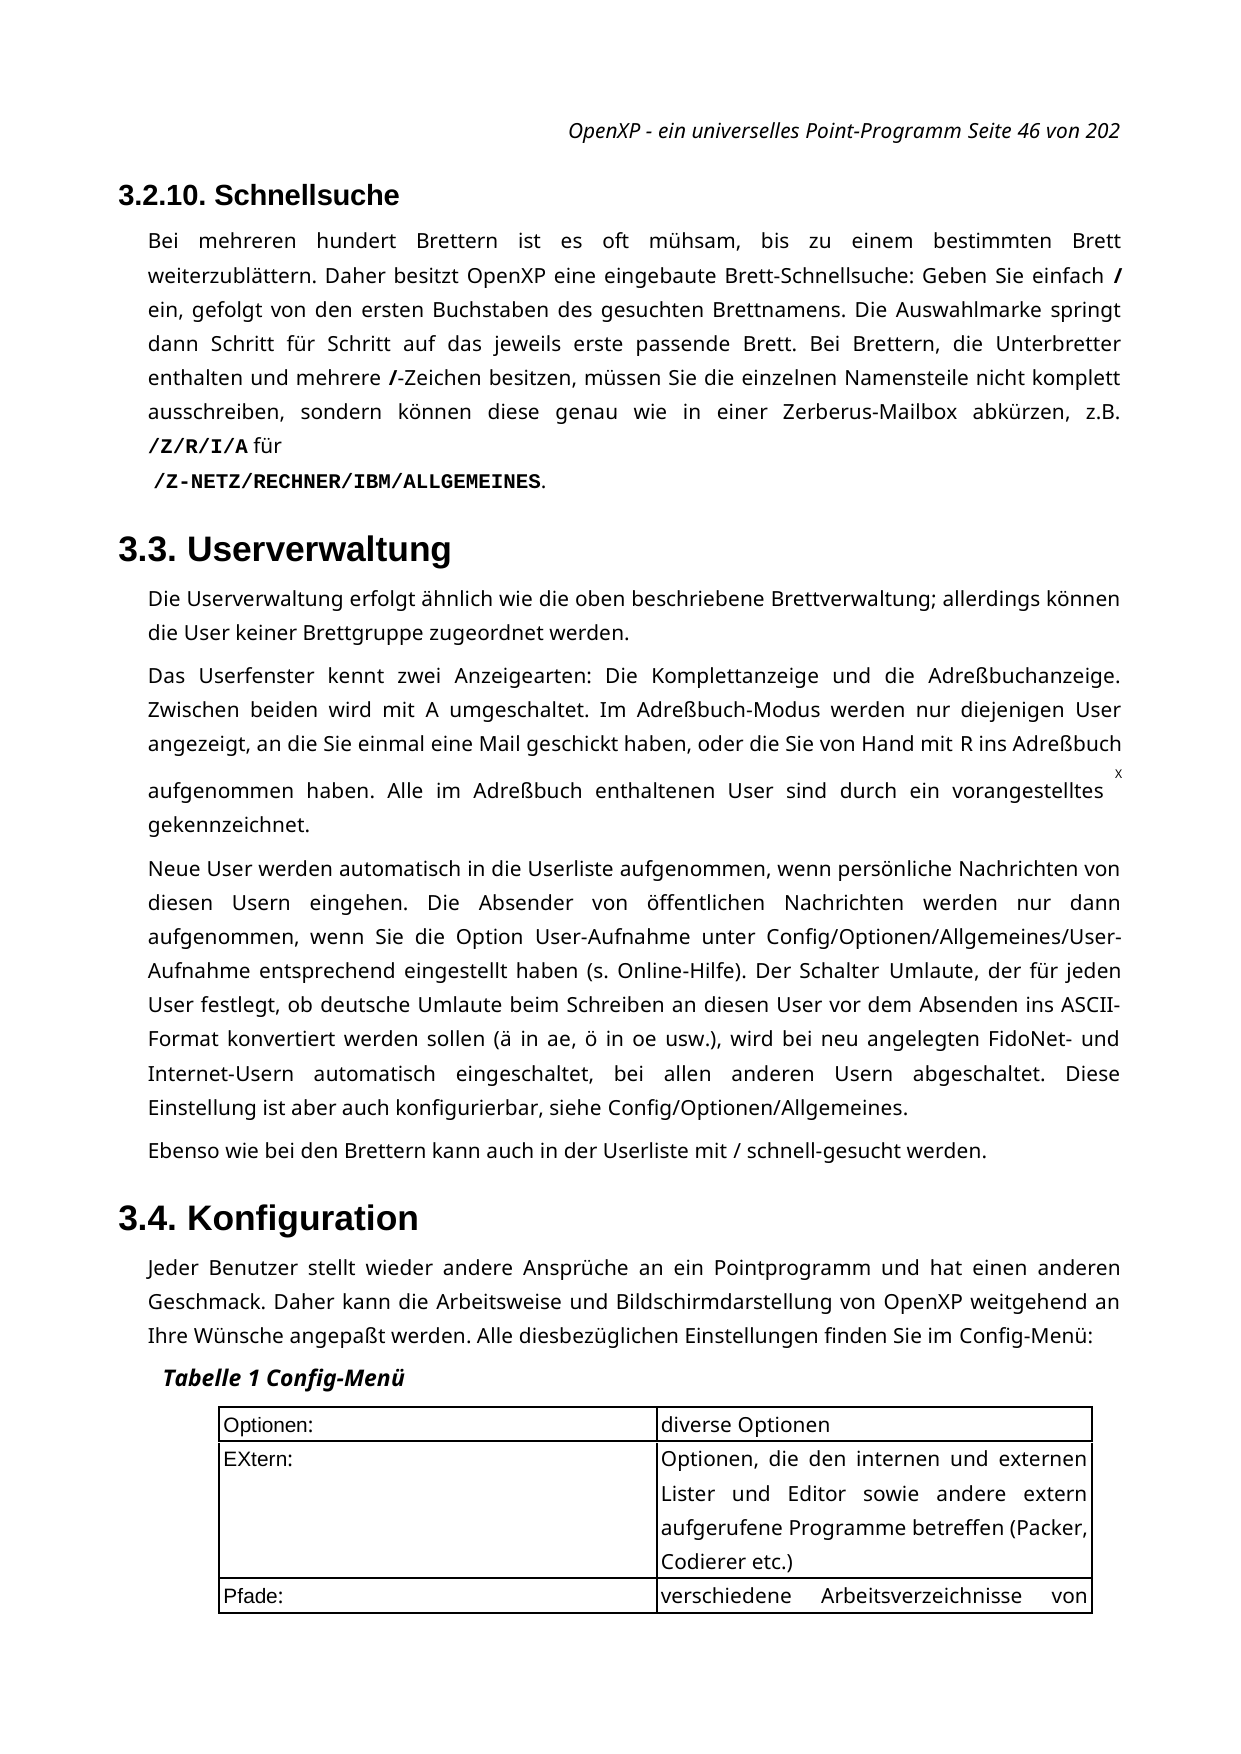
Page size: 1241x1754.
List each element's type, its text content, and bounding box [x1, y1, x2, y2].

text Bei mehreren hundert Brettern ist es oft mühsam, bis zu einem bestimmten Brett weiterzublättern. Daher besitzt OpenXP eine eingebaute Brett-Schnellsuche: Geben Sie einfach / ein, gefolgt von den ersten Buchstaben des gesuchten Brettnamens. Die Auswahlmarke springt dann Schritt für Schritt auf das jeweils erste passende Brett. Bei Brettern, die Unterbretter enthalten und mehrere /-Zeichen besitzen, müssen Sie die einzelnen Namensteile nicht komplett ausschreiben, sondern können diese genau wie in einer Zerberus-Mailbox abkürzen, z.B. /Z/R/I/A für /Z-NETZ/RECHNER/IBM/ALLGEMEINES. [148, 226, 1122, 495]
text Neue User werden automatisch in die Userliste aufgenommen, wenn persönliche Nachrichten von diesen Usern eingehen. Die Absender von öffentlichen Nachrichten werden nur dann aufgenommen, wenn Sie die Option User-Aufnahme unter Config/Optionen/Allgemeines/User-Aufnahme entsprechend eingestellt haben (s. Online-Hilfe). Der Schalter Umlaute, der für jeden User festlegt, ob deutsche Umlaute beim Schreiben an diesen User vor dem Absenden ins ASCII-Format konvertiert werden sollen (ä in ae, ö in oe usw.), wird bei neu angelegten FidoNet- und Internet-Usern automatisch eingeschaltet, bei allen anderen Usern abgeschaltet. Diese Einstellung ist aber auch konfigurierbar, siehe Config/Optionen/Allgemeines. [148, 853, 1122, 1121]
subtitle 3.4. Konfiguration [118, 1191, 1122, 1238]
text Ebenso wie bei den Brettern kann auch in der Userliste mit / schnell-gesucht werden. [148, 1136, 1122, 1164]
subtitle 3.3. Userverwaltung [118, 522, 1122, 569]
table_header Optionen: [220, 1408, 656, 1440]
table_header diverse Optionen [658, 1408, 1091, 1440]
text Jeder Benutzer stellt wieder andere Ansprüche an ein Pointprogramm und hat einen anderen Geschmack. Daher kann die Arbeitsweise und Bildschirmdarstellung von OpenXP weitgehend an Ihre Wünsche angepaßt werden. Alle diesbezüglichen Einstellungen finden Sie im Config-Menü: [148, 1253, 1122, 1350]
table_cell verschiedene Arbeitsverzeichnisse von [658, 1579, 1091, 1612]
text Tabelle 1 Config-Menü [162, 1362, 1122, 1393]
table_cell Optionen, die den internen und externen Lister und Editor sowie andere extern aufgerufene Programme betreffen (Packer, Codierer etc.) [658, 1443, 1091, 1577]
table_cell EXtern: [220, 1443, 656, 1577]
text Die Userverwaltung erfolgt ähnlich wie die oben beschriebene Brettverwaltung; allerdings können die User keiner Brettgruppe zugeordnet werden. [148, 583, 1122, 646]
subtitle 3.2.10. Schnellsuche [118, 173, 1122, 212]
table_cell Pfade: [220, 1579, 656, 1612]
text Das Userfenster kennt zwei Anzeigearten: Die Komplettanzeige und die Adreßbuchanzeige. Zwischen beiden wird mit A umgeschaltet. Im Adreßbuch-Modus werden nur diejenigen User angezeigt, an die Sie einmal eine Mail geschickt haben, oder die Sie von Hand mit R ins Adreßbuch aufgenommen haben. Alle im Adreßbuch enthaltenen User sind durch ein vorangestelltes X gekennzeichnet. [148, 661, 1122, 839]
